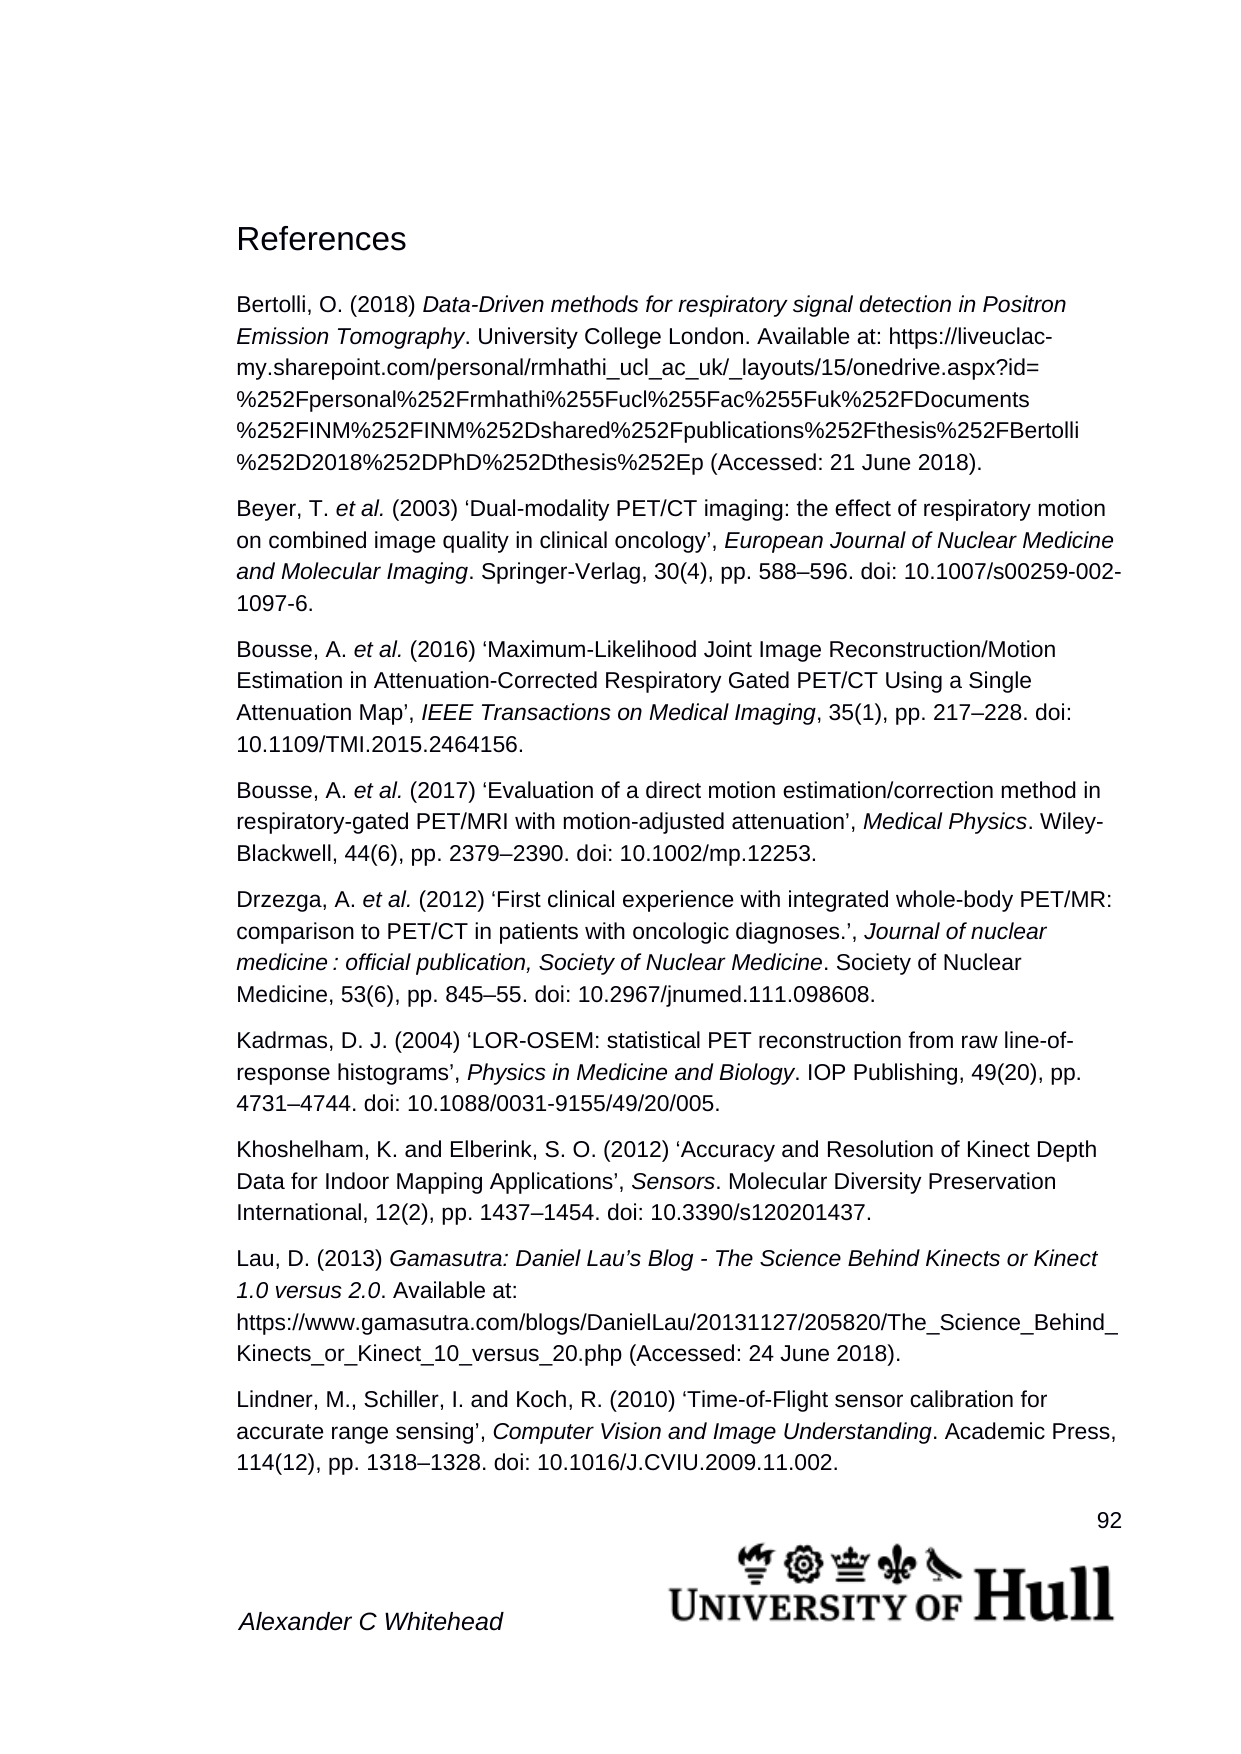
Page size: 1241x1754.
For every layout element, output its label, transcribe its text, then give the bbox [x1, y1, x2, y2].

subtitle References [236, 219, 1122, 258]
text Beyer, T. et al. (2003) ‘Dual-modality PET/CT imaging: the effect of respiratory motion on combined image quality in clinical oncology’, European Journal of Nuclear Medicine and Molecular Imaging. Springer-Verlag, 30(4), pp. 588–596. doi: 10.1007/s00259-002-1097-6. [236, 495, 1122, 616]
text Bousse, A. et al. (2016) ‘Maximum-Likelihood Joint Image Reconstruction/Motion Estimation in Attenuation-Corrected Respiratory Gated PET/CT Using a Single Attenuation Map’, IEEE Transactions on Medical Imaging, 35(1), pp. 217–228. doi: 10.1109/TMI.2015.2464156. [236, 636, 1122, 757]
text Lindner, M., Schiller, I. and Koch, R. (2010) ‘Time-of-Flight sensor calibration for accurate range sensing’, Computer Vision and Image Understanding. Academic Press, 114(12), pp. 1318–1328. doi: 10.1016/J.CVIU.2009.11.002. [236, 1386, 1122, 1476]
text Bousse, A. et al. (2017) ‘Evaluation of a direct motion estimation/correction method in respiratory-gated PET/MRI with motion-adjusted attenuation’, Medical Physics. Wiley-Blackwell, 44(6), pp. 2379–2390. doi: 10.1002/mp.12253. [236, 777, 1122, 866]
text Khoshelham, K. and Elberink, S. O. (2012) ‘Accuracy and Resolution of Kinect Depth Data for Indoor Mapping Applications’, Sensors. Molecular Diversity Preservation International, 12(2), pp. 1437–1454. doi: 10.3390/s120201437. [236, 1136, 1122, 1226]
picture [662, 1533, 1123, 1631]
text Bertolli, O. (2018) Data-Driven methods for respiratory signal detection in Positron Emission Tomography. University College London. Available at: https://liveuclac-my.sharepoint.com/personal/rmhathi_ucl_ac_uk/_layouts/15/onedrive.aspx?id=%252Fpersonal%252Frmhathi%255Fucl%255Fac%255Fuk%252FDocuments%252FINM%252FINM%252Dshared%252Fpublications%252Fthesis%252FBertolli%252D2018%252DPhD%252Dthesis%252Ep (Accessed: 21 June 2018). [236, 291, 1122, 475]
text Kadrmas, D. J. (2004) ‘LOR-OSEM: statistical PET reconstruction from raw line-of-response histograms’, Physics in Medicine and Biology. IOP Publishing, 49(20), pp. 4731–4744. doi: 10.1088/0031-9155/49/20/005. [236, 1027, 1122, 1116]
text Lau, D. (2013) Gamasutra: Daniel Lau’s Blog - The Science Behind Kinects or Kinect 1.0 versus 2.0. Available at: https://www.gamasutra.com/blogs/DanielLau/20131127/205820/The_Science_Behind_Kinects_or_Kinect_10_versus_20.php (Accessed: 24 June 2018). [236, 1245, 1122, 1366]
text Drzezga, A. et al. (2012) ‘First clinical experience with integrated whole-body PET/MR: comparison to PET/CT in patients with oncologic diagnoses.’, Journal of nuclear medicine : official publication, Society of Nuclear Medicine. Society of Nuclear Medicine, 53(6), pp. 845–55. doi: 10.2967/jnumed.111.098608. [236, 886, 1122, 1007]
